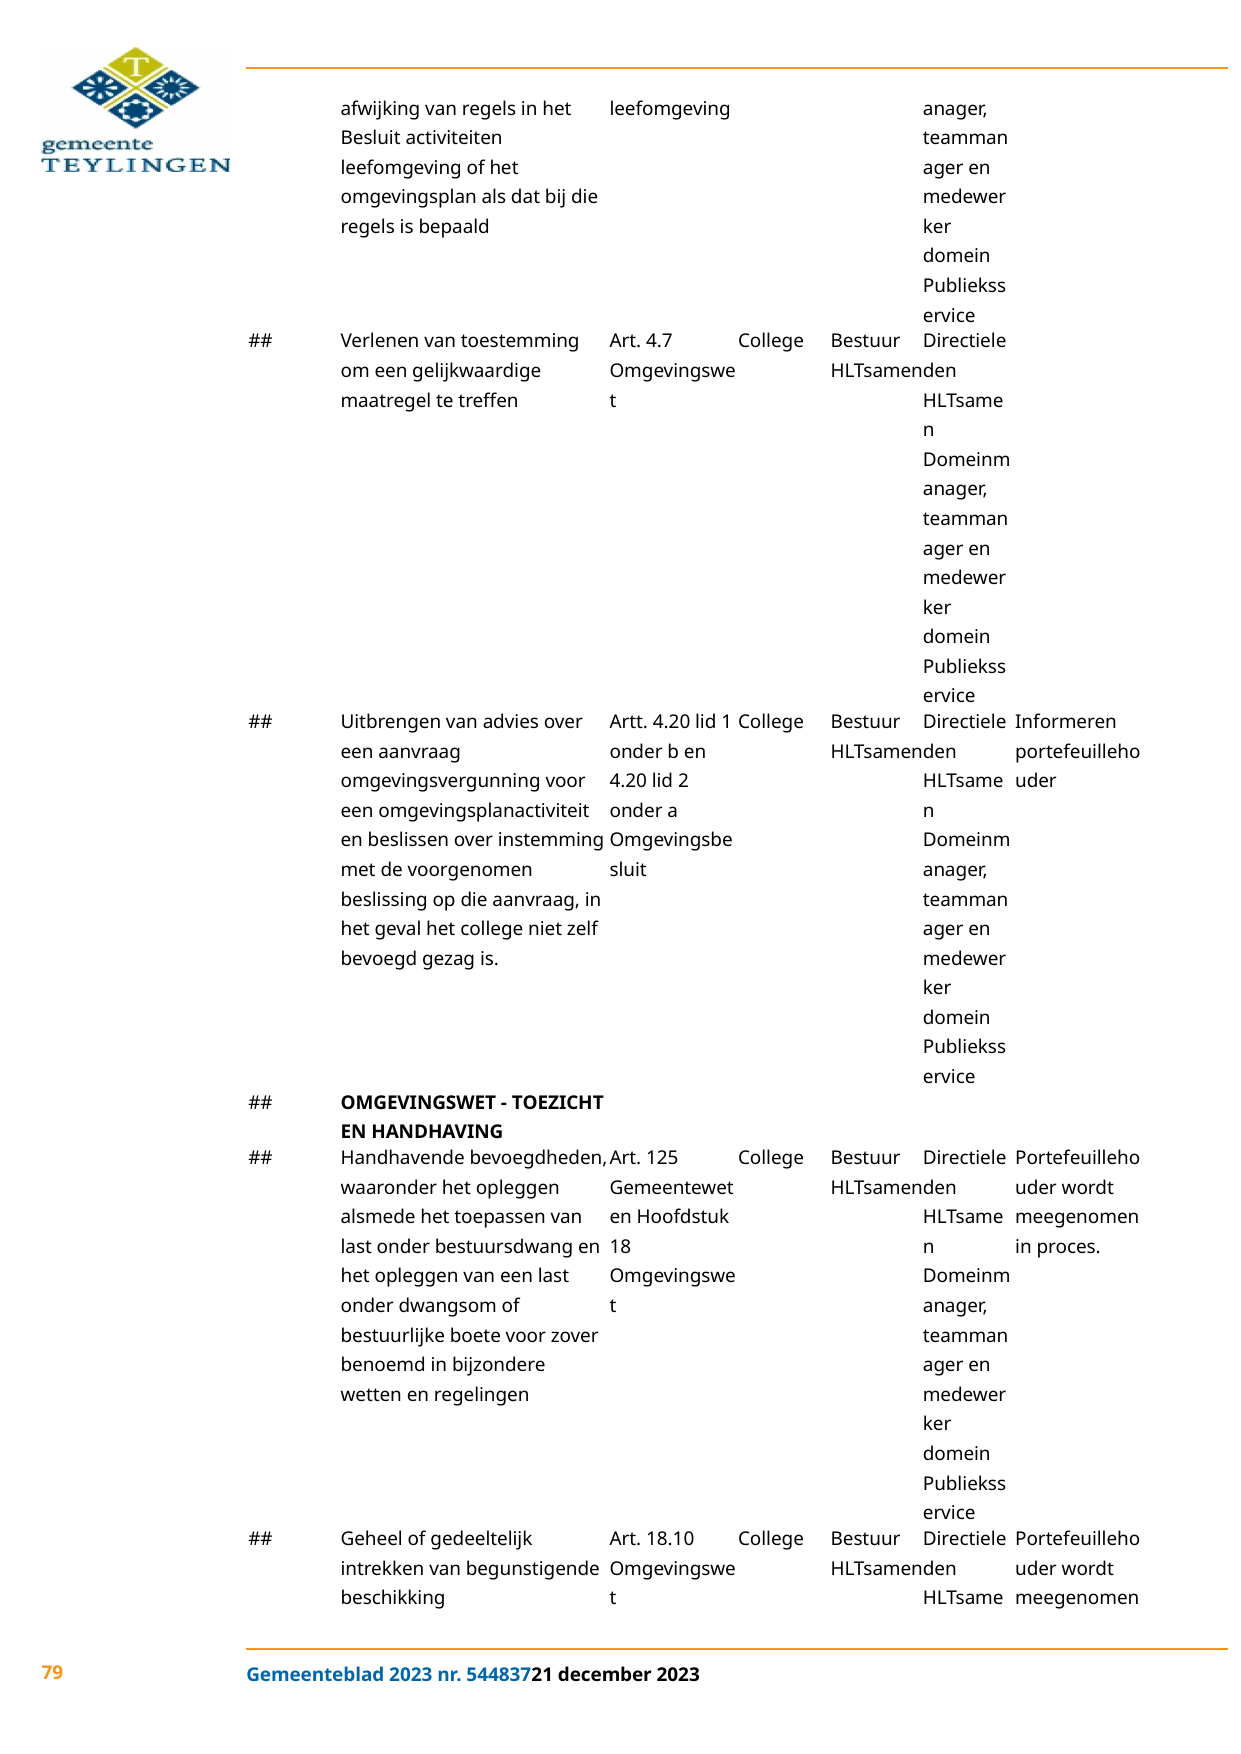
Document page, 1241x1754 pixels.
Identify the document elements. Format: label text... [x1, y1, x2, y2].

table_cell ## [248, 708, 340, 1089]
table_cell Art. 125 Gemeentewet en Hoofdstuk 18 Omgevingswet [609, 1144, 738, 1525]
table_cell Directieleden HLTsame [923, 1525, 1015, 1610]
table_cell Art. 4.7 Omgevingswet [609, 328, 738, 708]
table_cell [830, 95, 923, 328]
table_cell Artt. 4.20 lid 1 onder b en 4.20 lid 2 onder a Omgevingsbesluit [609, 708, 738, 1089]
table_cell leefomgeving [609, 95, 738, 328]
table_cell [248, 95, 340, 328]
table_cell Bestuur HLTsamen [830, 708, 923, 1089]
table_cell College [738, 1525, 830, 1610]
table_cell [738, 95, 830, 328]
table_cell [1015, 328, 1152, 708]
table_cell ## [248, 1525, 340, 1610]
table_cell ## [248, 328, 340, 708]
table_cell College [738, 1144, 830, 1525]
table_cell Art. 18.10 Omgevingswet [609, 1525, 738, 1610]
table_cell College [738, 708, 830, 1089]
picture [41, 47, 231, 172]
table_cell [1015, 1089, 1152, 1144]
table_cell [738, 1089, 830, 1144]
table_cell afwijking van regels in het Besluit activiteiten leefomgeving of het omgevingsplan als dat bij die regels is bepaald [340, 95, 609, 328]
table_cell ## [248, 1089, 340, 1144]
table_cell Handhavende bevoegdheden, waaronder het opleggen alsmede het toepassen van last onder bestuursdwang en het opleggen van een last onder dwangsom of bestuurlijke boete voor zover benoemd in bijzondere wetten en regelingen [340, 1144, 609, 1525]
table_cell Portefeuillehouder wordt meegenomen in proces. [1015, 1144, 1152, 1525]
table_cell Uitbrengen van advies over een aanvraag omgevingsvergunning voor een omgevingsplanactiviteit en beslissen over instemming met de voorgenomen beslissing op die aanvraag, in het geval het college niet zelf bevoegd gezag is. [340, 708, 609, 1089]
table_cell ## [248, 1144, 340, 1525]
table_cell Verlenen van toestemming om een gelijkwaardige maatregel te treffen [340, 328, 609, 708]
table_cell Bestuur HLTsamen [830, 1144, 923, 1525]
table_cell Geheel of gedeeltelijk intrekken van begunstigende beschikking [340, 1525, 609, 1610]
table_cell [1015, 95, 1152, 328]
table_cell Directieleden HLTsamen Domeinmanager, teammanager en medewerker domein Publieksservice [923, 708, 1015, 1089]
table_cell Directieleden HLTsamen Domeinmanager, teammanager en medewerker domein Publieksservice [923, 328, 1015, 708]
table_cell [923, 1089, 1015, 1144]
table_cell Bestuur HLTsamen [830, 328, 923, 708]
table_cell OMGEVINGSWET - TOEZICHT EN HANDHAVING [340, 1089, 609, 1144]
table_cell Portefeuillehouder wordt meegenomen [1015, 1525, 1152, 1610]
table_cell Informeren portefeuillehouder [1015, 708, 1152, 1089]
table_cell [609, 1089, 738, 1144]
table_cell College [738, 328, 830, 708]
table_cell anager, teammanager en medewerker domein Publieksservice [923, 95, 1015, 328]
table_cell [830, 1089, 923, 1144]
table_cell Bestuur HLTsamen [830, 1525, 923, 1610]
table_cell Directieleden HLTsamen Domeinmanager, teammanager en medewerker domein Publieksservice [923, 1144, 1015, 1525]
